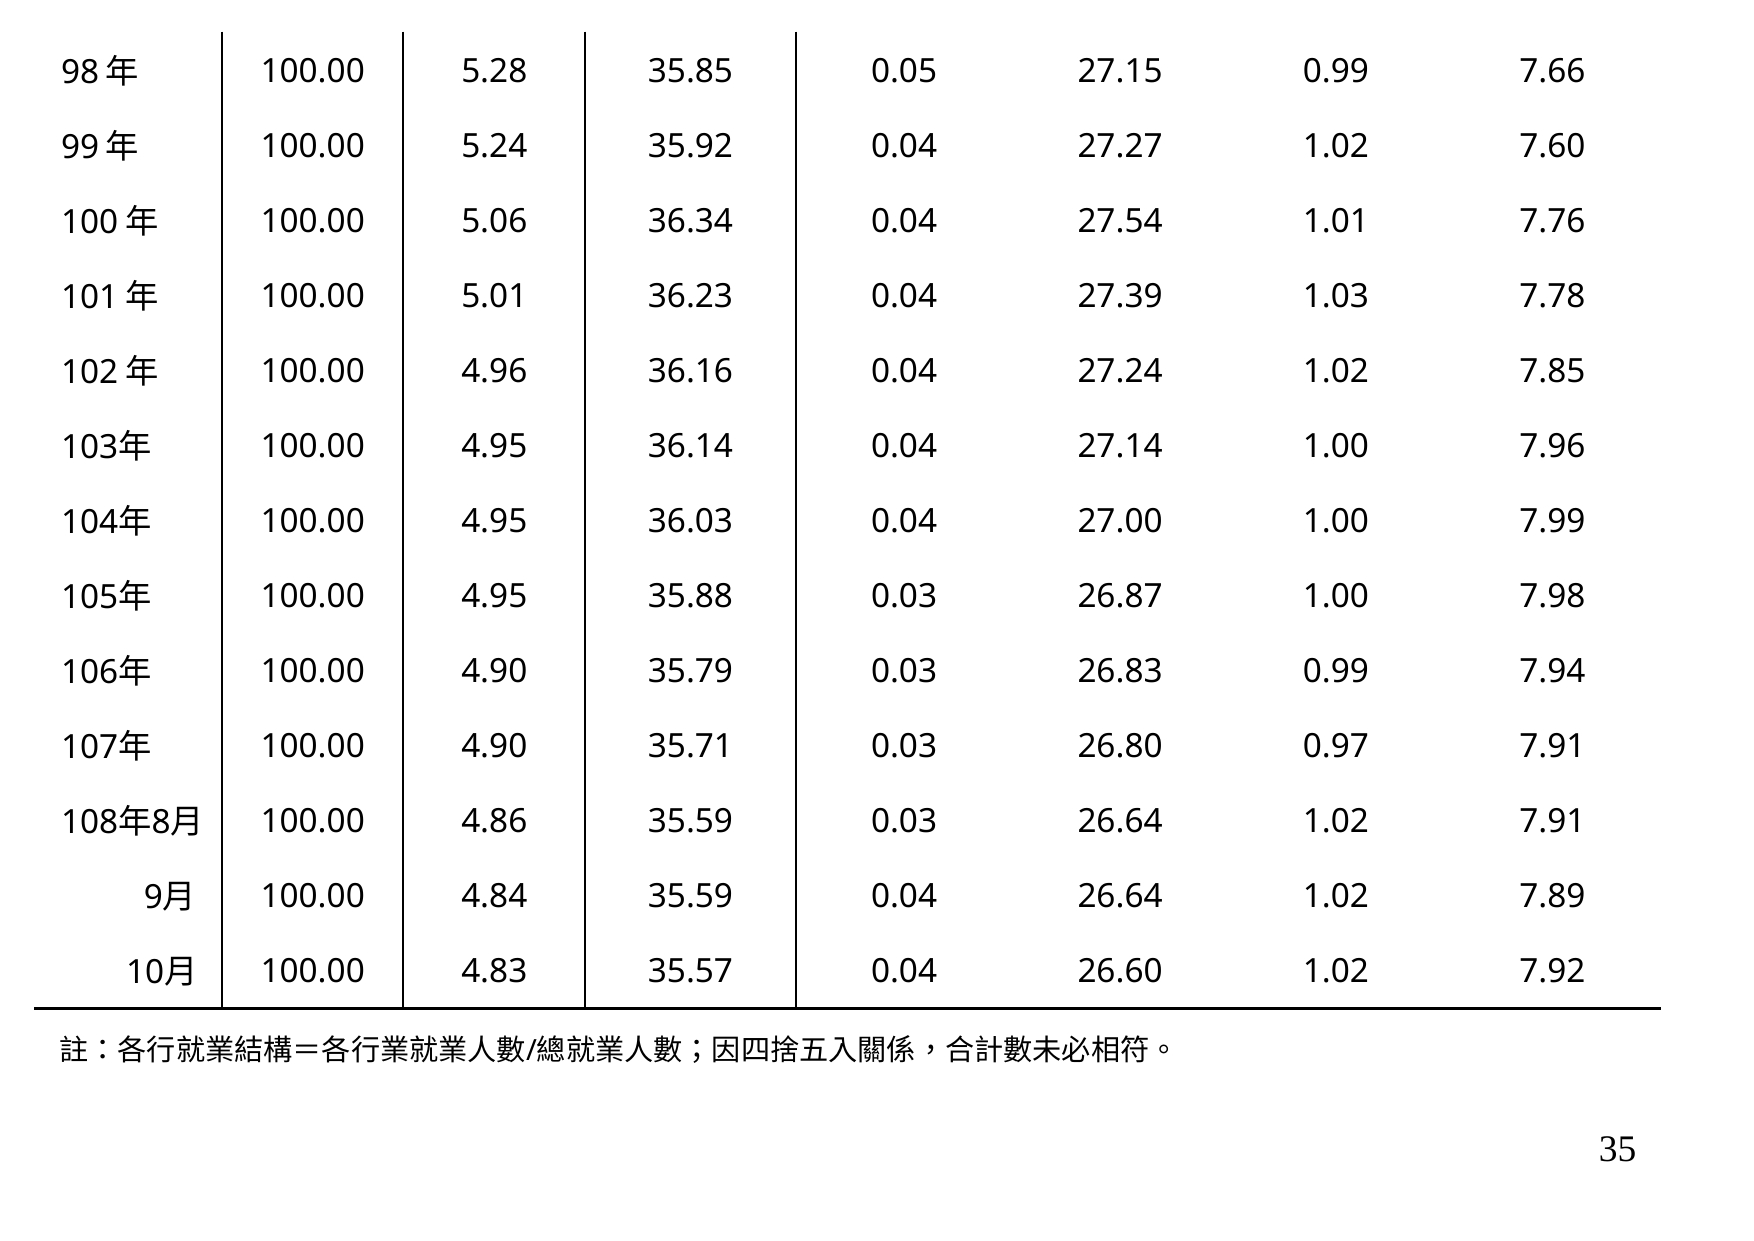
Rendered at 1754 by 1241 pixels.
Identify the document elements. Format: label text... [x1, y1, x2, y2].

table_cell 5.01 [404, 257, 584, 332]
table_cell 99年 [34, 107, 221, 182]
table_cell 1.02 [1228, 857, 1444, 932]
table_cell 35.71 [586, 707, 795, 782]
table_cell 27.27 [1012, 107, 1228, 182]
table_cell 26.87 [1012, 557, 1228, 632]
table_cell 0.99 [1228, 32, 1444, 107]
table_cell 100.00 [223, 557, 402, 632]
table_cell 0.04 [797, 482, 1012, 557]
table_cell 100.00 [223, 482, 402, 557]
table_cell 4.96 [404, 332, 584, 407]
table_cell 100.00 [223, 857, 402, 932]
table_cell 35.88 [586, 557, 795, 632]
table_cell 27.15 [1012, 32, 1228, 107]
table_cell 100.00 [223, 782, 402, 857]
table_cell 0.03 [797, 782, 1012, 857]
table_cell 4.95 [404, 557, 584, 632]
table_cell 36.23 [586, 257, 795, 332]
table_cell 0.04 [797, 932, 1012, 1007]
table_cell 7.85 [1444, 332, 1661, 407]
table_cell 26.80 [1012, 707, 1228, 782]
table_cell 5.28 [404, 32, 584, 107]
table_cell 35.92 [586, 107, 795, 182]
table_cell 36.34 [586, 182, 795, 257]
table_cell 106年 [34, 632, 221, 707]
table_cell 7.92 [1444, 932, 1661, 1007]
table_cell 1.02 [1228, 932, 1444, 1007]
table_cell 0.03 [797, 632, 1012, 707]
table_cell 7.60 [1444, 107, 1661, 182]
table_cell 1.02 [1228, 107, 1444, 182]
table_cell 4.83 [404, 932, 584, 1007]
table_cell 27.00 [1012, 482, 1228, 557]
table_cell 26.64 [1012, 857, 1228, 932]
table_cell 98年 [34, 32, 221, 107]
table_cell 35.79 [586, 632, 795, 707]
table_cell 7.76 [1444, 182, 1661, 257]
table_cell 1.01 [1228, 182, 1444, 257]
table_cell 9月 [34, 857, 221, 932]
table_cell 36.16 [586, 332, 795, 407]
table_cell 35.59 [586, 782, 795, 857]
table_cell 100.00 [223, 332, 402, 407]
table_cell 100.00 [223, 182, 402, 257]
table_cell 36.14 [586, 407, 795, 482]
table_cell 7.91 [1444, 782, 1661, 857]
table_cell 103年 [34, 407, 221, 482]
table_cell 0.04 [797, 107, 1012, 182]
table_cell 4.95 [404, 407, 584, 482]
table_cell 27.39 [1012, 257, 1228, 332]
table_cell 36.03 [586, 482, 795, 557]
table_cell 1.00 [1228, 407, 1444, 482]
table_cell 100.00 [223, 257, 402, 332]
table_cell 101年 [34, 257, 221, 332]
table_cell 100.00 [223, 407, 402, 482]
table_cell 1.00 [1228, 482, 1444, 557]
table_cell 7.98 [1444, 557, 1661, 632]
table_cell 26.64 [1012, 782, 1228, 857]
table_cell 26.60 [1012, 932, 1228, 1007]
table_cell 0.04 [797, 332, 1012, 407]
table_cell 1.02 [1228, 332, 1444, 407]
table_cell 0.04 [797, 407, 1012, 482]
table_cell 100.00 [223, 707, 402, 782]
table_cell 100.00 [223, 32, 402, 107]
table_cell 7.66 [1444, 32, 1661, 107]
table_cell 100.00 [223, 632, 402, 707]
table_cell 0.04 [797, 857, 1012, 932]
text 註：各行就業結構＝各行業就業人數/總就業人數；因四捨五入關係，合計數未必相符。 [59, 1010, 1636, 1085]
table_cell 0.04 [797, 182, 1012, 257]
table_cell 35.57 [586, 932, 795, 1007]
table_cell 1.02 [1228, 782, 1444, 857]
table_cell 5.24 [404, 107, 584, 182]
table_cell 4.84 [404, 857, 584, 932]
table_cell 0.03 [797, 557, 1012, 632]
table_cell 7.89 [1444, 857, 1661, 932]
table_cell 5.06 [404, 182, 584, 257]
table_cell 4.90 [404, 632, 584, 707]
table_cell 7.94 [1444, 632, 1661, 707]
table_cell 0.97 [1228, 707, 1444, 782]
table_cell 7.91 [1444, 707, 1661, 782]
table_cell 4.90 [404, 707, 584, 782]
table_cell 104年 [34, 482, 221, 557]
table_cell 10月 [34, 932, 221, 1007]
table_cell 27.24 [1012, 332, 1228, 407]
table_cell 100.00 [223, 932, 402, 1007]
table_cell 0.03 [797, 707, 1012, 782]
table_cell 0.99 [1228, 632, 1444, 707]
table_cell 100.00 [223, 107, 402, 182]
table_cell 7.78 [1444, 257, 1661, 332]
table_cell 1.03 [1228, 257, 1444, 332]
table_cell 1.00 [1228, 557, 1444, 632]
table_cell 27.14 [1012, 407, 1228, 482]
table_cell 27.54 [1012, 182, 1228, 257]
table_cell 4.86 [404, 782, 584, 857]
table_cell 35.85 [586, 32, 795, 107]
table_cell 7.99 [1444, 482, 1661, 557]
table_cell 102年 [34, 332, 221, 407]
table_cell 0.05 [797, 32, 1012, 107]
table_cell 7.96 [1444, 407, 1661, 482]
table_cell 105年 [34, 557, 221, 632]
table_cell 4.95 [404, 482, 584, 557]
table_cell 107年 [34, 707, 221, 782]
table_cell 108年8月 [34, 782, 221, 857]
table_cell 100年 [34, 182, 221, 257]
table_cell 0.04 [797, 257, 1012, 332]
table_cell 35.59 [586, 857, 795, 932]
table_cell 26.83 [1012, 632, 1228, 707]
